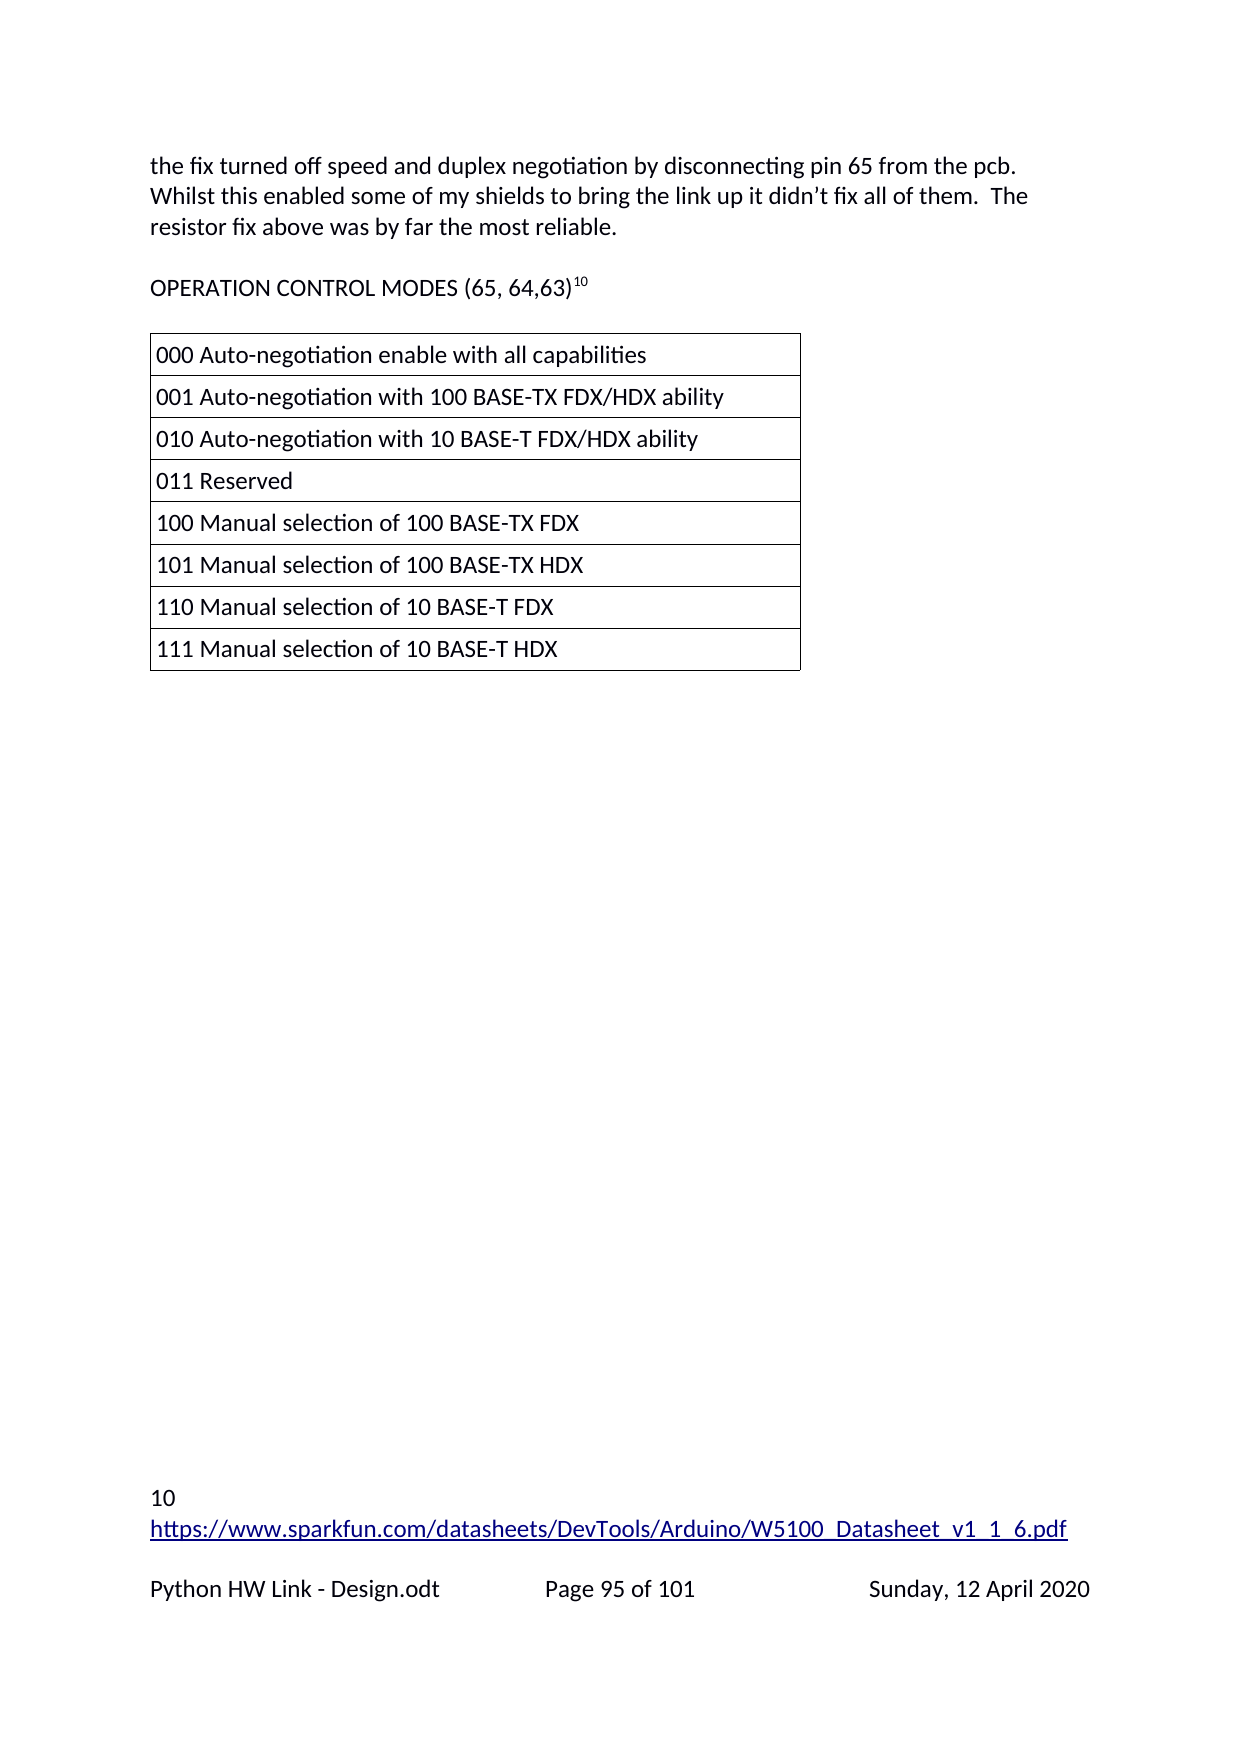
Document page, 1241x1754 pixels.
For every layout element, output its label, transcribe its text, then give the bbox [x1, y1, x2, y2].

table_cell 100 Manual selection of 100 BASE-TX FDX [151, 502, 800, 543]
table_header 000 Auto-negotiation enable with all capabilities [151, 334, 800, 375]
table_cell 001 Auto-negotiation with 100 BASE-TX FDX/HDX ability [151, 376, 800, 417]
text https://www.sparkfun.com/datasheets/DevTools/Arduino/W5100_Datasheet_v1_1_6.pdf [150, 1482, 1090, 1543]
table_cell 101 Manual selection of 100 BASE-TX HDX [151, 545, 800, 586]
text OPERATION CONTROL MODES (65, 64,63) [150, 272, 1090, 303]
table_cell 010 Auto-negotiation with 10 BASE-T FDX/HDX ability [151, 418, 800, 459]
table_cell 110 Manual selection of 10 BASE-T FDX [151, 587, 800, 628]
table_cell 011 Reserved [151, 460, 800, 501]
text the fix turned off speed and duplex negotiation by disconnecting pin 65 from the pcb. Whilst this enabled some of my shields to bring the link up it didn’t fix all of them. The resistor fix above was by far the most reliable. [150, 150, 1090, 242]
table_cell 111 Manual selection of 10 BASE-T HDX [151, 629, 800, 670]
